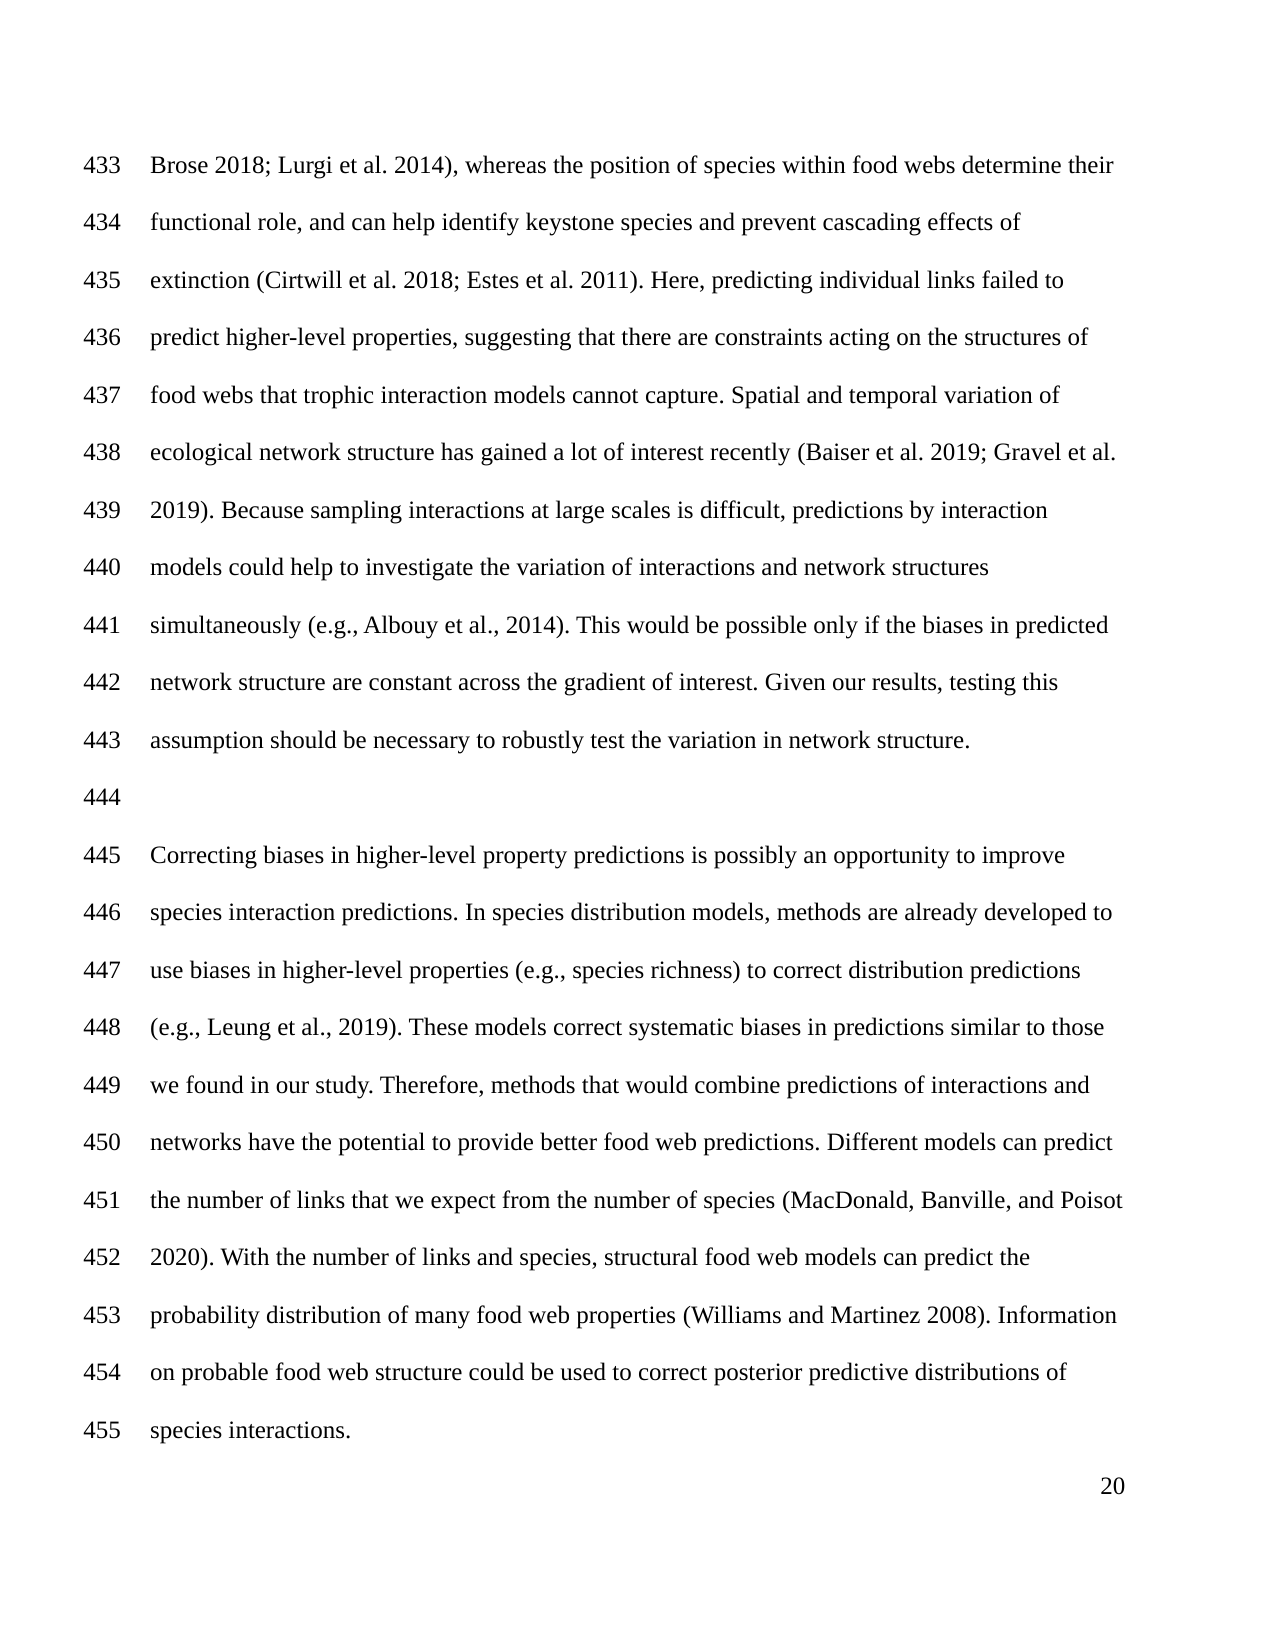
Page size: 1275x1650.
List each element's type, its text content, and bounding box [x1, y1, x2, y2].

text Brose 2018; Lurgi et al. 2014), whereas the position of species within food webs determine their functional role, and can help identify keystone species and prevent cascading effects of extinction (Cirtwill et al. 2018; Estes et al. 2011). Here, predicting individual links failed to predict higher-level properties, suggesting that there are constraints acting on the structures of food webs that trophic interaction models cannot capture. Spatial and temporal variation of ecological network structure has gained a lot of interest recently (Baiser et al. 2019; Gravel et al. 2019). Because sampling interactions at large scales is difficult, predictions by interaction models could help to investigate the variation of interactions and network structures simultaneously (e.g., Albouy et al., 2014). This would be possible only if the biases in predicted network structure are constant across the gradient of interest. Given our results, testing this assumption should be necessary to robustly test the variation in network structure. [150, 150, 1125, 754]
text Correcting biases in higher-level property predictions is possibly an opportunity to improve species interaction predictions. In species distribution models, methods are already developed to use biases in higher-level properties (e.g., species richness) to correct distribution predictions (e.g., Leung et al., 2019). These models correct systematic biases in predictions similar to those we found in our study. Therefore, methods that would combine predictions of interactions and networks have the potential to provide better food web predictions. Different models can predict the number of links that we expect from the number of species (MacDonald, Banville, and Poisot 2020). With the number of links and species, structural food web models can predict the probability distribution of many food web properties (Williams and Martinez 2008). Information on probable food web structure could be used to correct posterior predictive distributions of species interactions. [150, 840, 1125, 1444]
